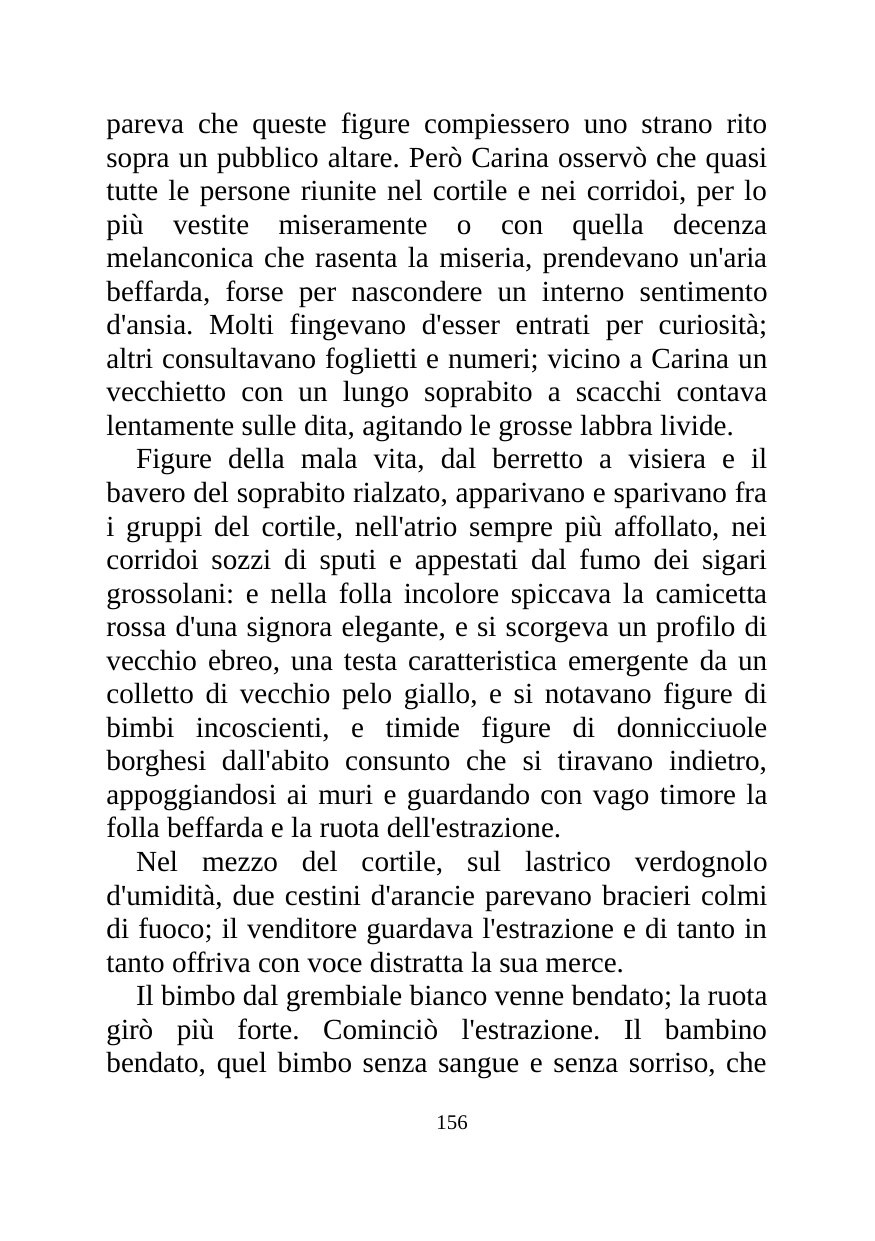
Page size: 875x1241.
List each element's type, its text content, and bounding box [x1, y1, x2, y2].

text Figure della mala vita, dal berretto a visiera e il bavero del soprabito rialzato, apparivano e sparivano fra i gruppi del cortile, nell'atrio sempre più affollato, nei corridoi sozzi di sputi e appestati dal fumo dei sigari grossolani: e nella folla incolore spiccava la camicetta rossa d'una signora elegante, e si scorgeva un profilo di vecchio ebreo, una testa caratteristica emergente da un colletto di vecchio pelo giallo, e si notavano figure di bimbi incoscienti, e timide figure di donnicciuole borghesi dall'abito consunto che si tiravano indietro, appoggiandosi ai muri e guardando con vago timore la folla beffarda e la ruota dell'estrazione. [106, 442, 768, 844]
text Il bimbo dal grembiale bianco venne bendato; la ruota girò più forte. Cominciò l'estrazione. Il bambino bendato, quel bimbo senza sangue e senza sorriso, che [106, 978, 768, 1079]
text Nel mezzo del cortile, sul lastrico verdognolo d'umidità, due cestini d'arancie parevano bracieri colmi di fuoco; il venditore guardava l'estrazione e di tanto in tanto offriva con voce distratta la sua merce. [106, 844, 768, 978]
text pareva che queste figure compiessero uno strano rito sopra un pubblico altare. Però Carina osservò che quasi tutte le persone riunite nel cortile e nei corridoi, per lo più vestite miseramente o con quella decenza melanconica che rasenta la miseria, prendevano un'aria beffarda, forse per nascondere un interno sentimento d'ansia. Molti fingevano d'esser entrati per curiosità; altri consultavano foglietti e numeri; vicino a Carina un vecchietto con un lungo soprabito a scacchi contava lentamente sulle dita, agitando le grosse labbra livide. [106, 106, 768, 442]
